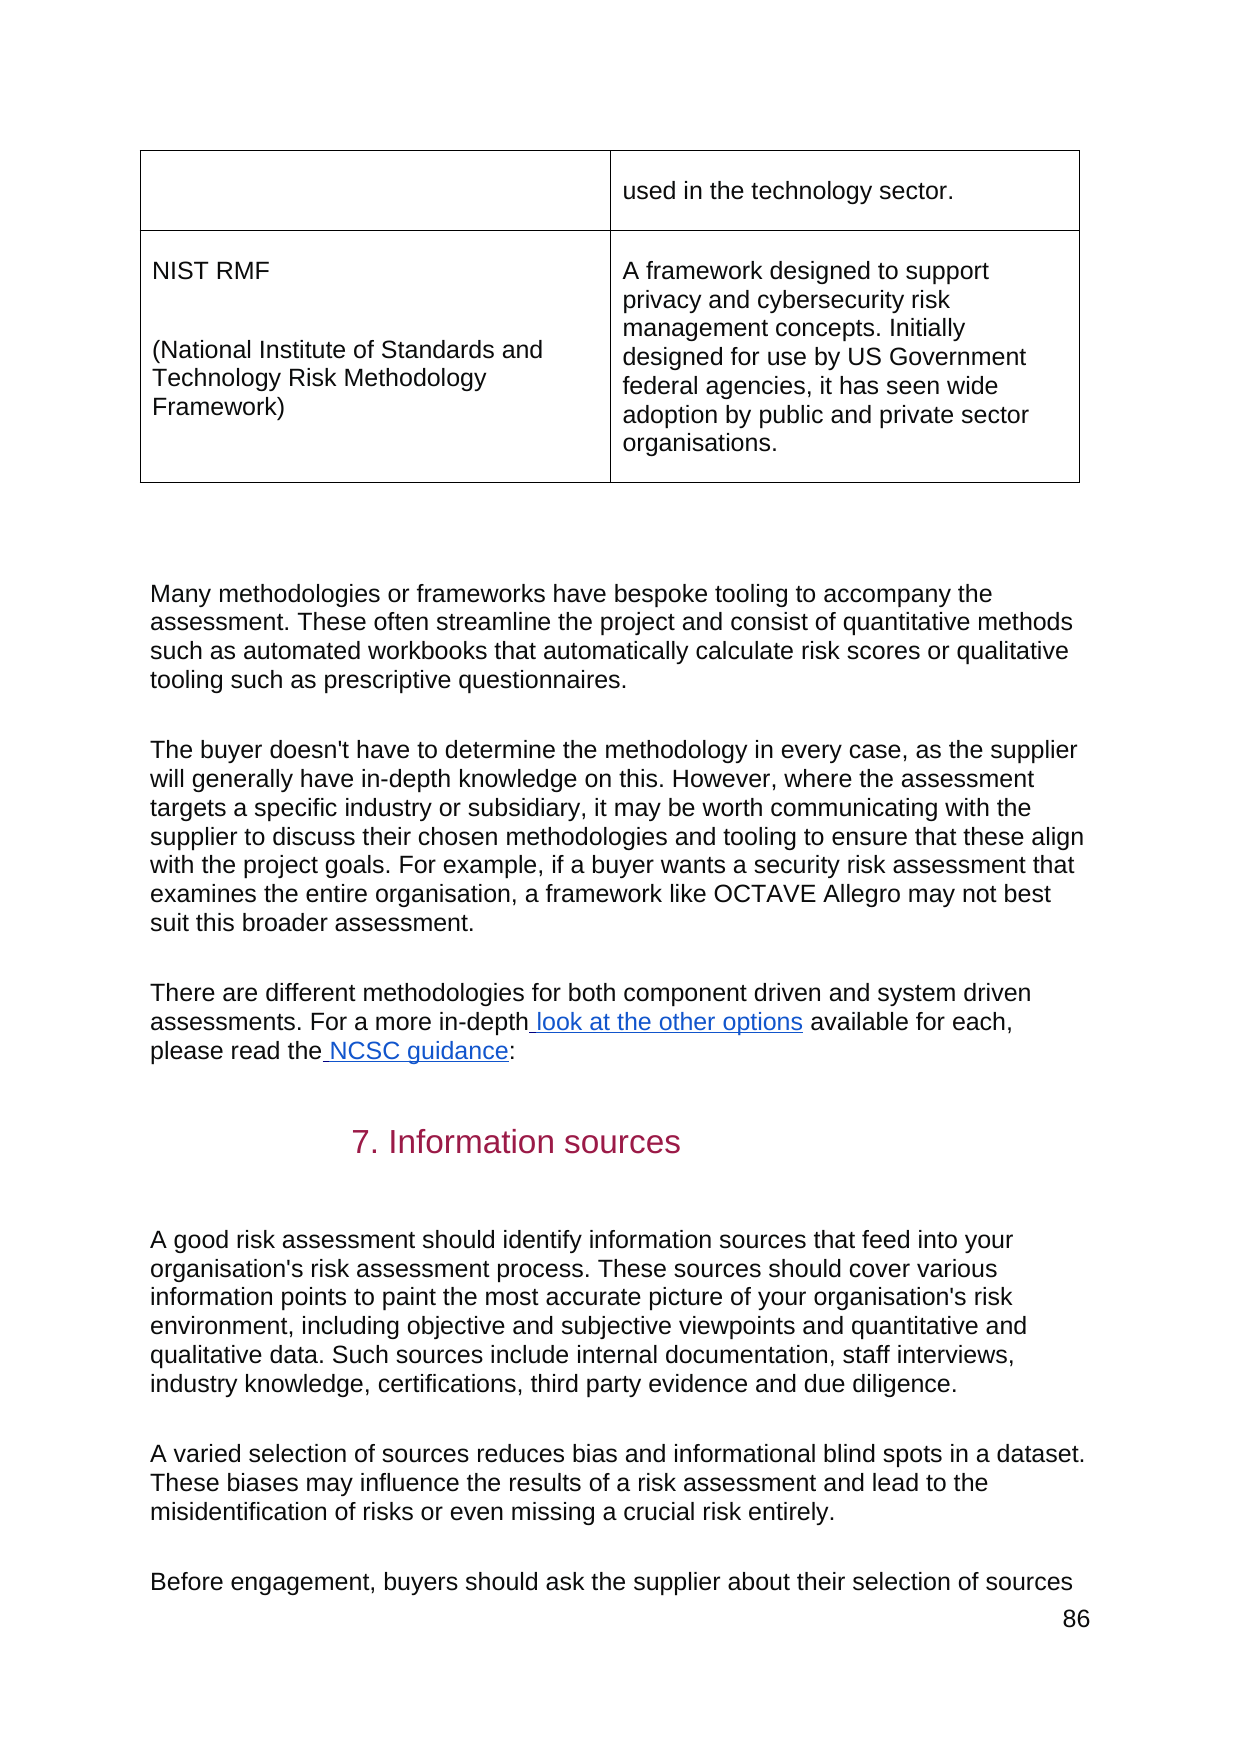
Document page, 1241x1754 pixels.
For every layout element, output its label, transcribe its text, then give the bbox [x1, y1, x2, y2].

text A good risk assessment should identify information sources that feed into your organisation's risk assessment process. These sources should cover various information points to paint the most accurate picture of your organisation's risk environment, including objective and subjective viewpoints and quantitative and qualitative data. Such sources include internal documentation, staff interviews, industry knowledge, certifications, third party evidence and due diligence. [150, 1225, 1090, 1397]
table_cell NIST RMF (National Institute of Standards and Technology Risk Methodology Framework) [141, 231, 610, 482]
text Many methodologies or frameworks have bespoke tooling to accompany the assessment. These often streamline the project and consist of quantitative methods such as automated workbooks that automatically calculate risk scores or qualitative tooling such as prescriptive questionnaires. [150, 578, 1090, 693]
text There are different methodologies for both component driven and system driven assessments. For a more in-depth look at the other options available for each, please read the NCSC guidance: [150, 978, 1090, 1064]
text A varied selection of sources reduces bias and informational blind spots in a dataset. These biases may influence the results of a risk assessment and lead to the misidentification of risks or even missing a crucial risk entirely. [150, 1439, 1090, 1525]
text Before engagement, buyers should ask the supplier about their selection of sources [150, 1567, 1090, 1596]
table_cell used in the technology sector. [611, 151, 1079, 230]
table_cell [141, 151, 610, 230]
subtitle 7. Information sources [150, 1118, 1090, 1162]
text The buyer doesn't have to determine the methodology in every case, as the supplier will generally have in-depth knowledge on this. However, where the assessment targets a specific industry or subsidiary, it may be worth communicating with the supplier to discuss their chosen methodologies and tooling to ensure that these align with the project goals. For example, if a buyer wants a security risk assessment that examines the entire organisation, a framework like OCTAVE Allegro may not best suit this broader assessment. [150, 735, 1090, 936]
table_cell A framework designed to support privacy and cybersecurity risk management concepts. Initially designed for use by US Government federal agencies, it has seen wide adoption by public and private sector organisations. [611, 231, 1079, 482]
